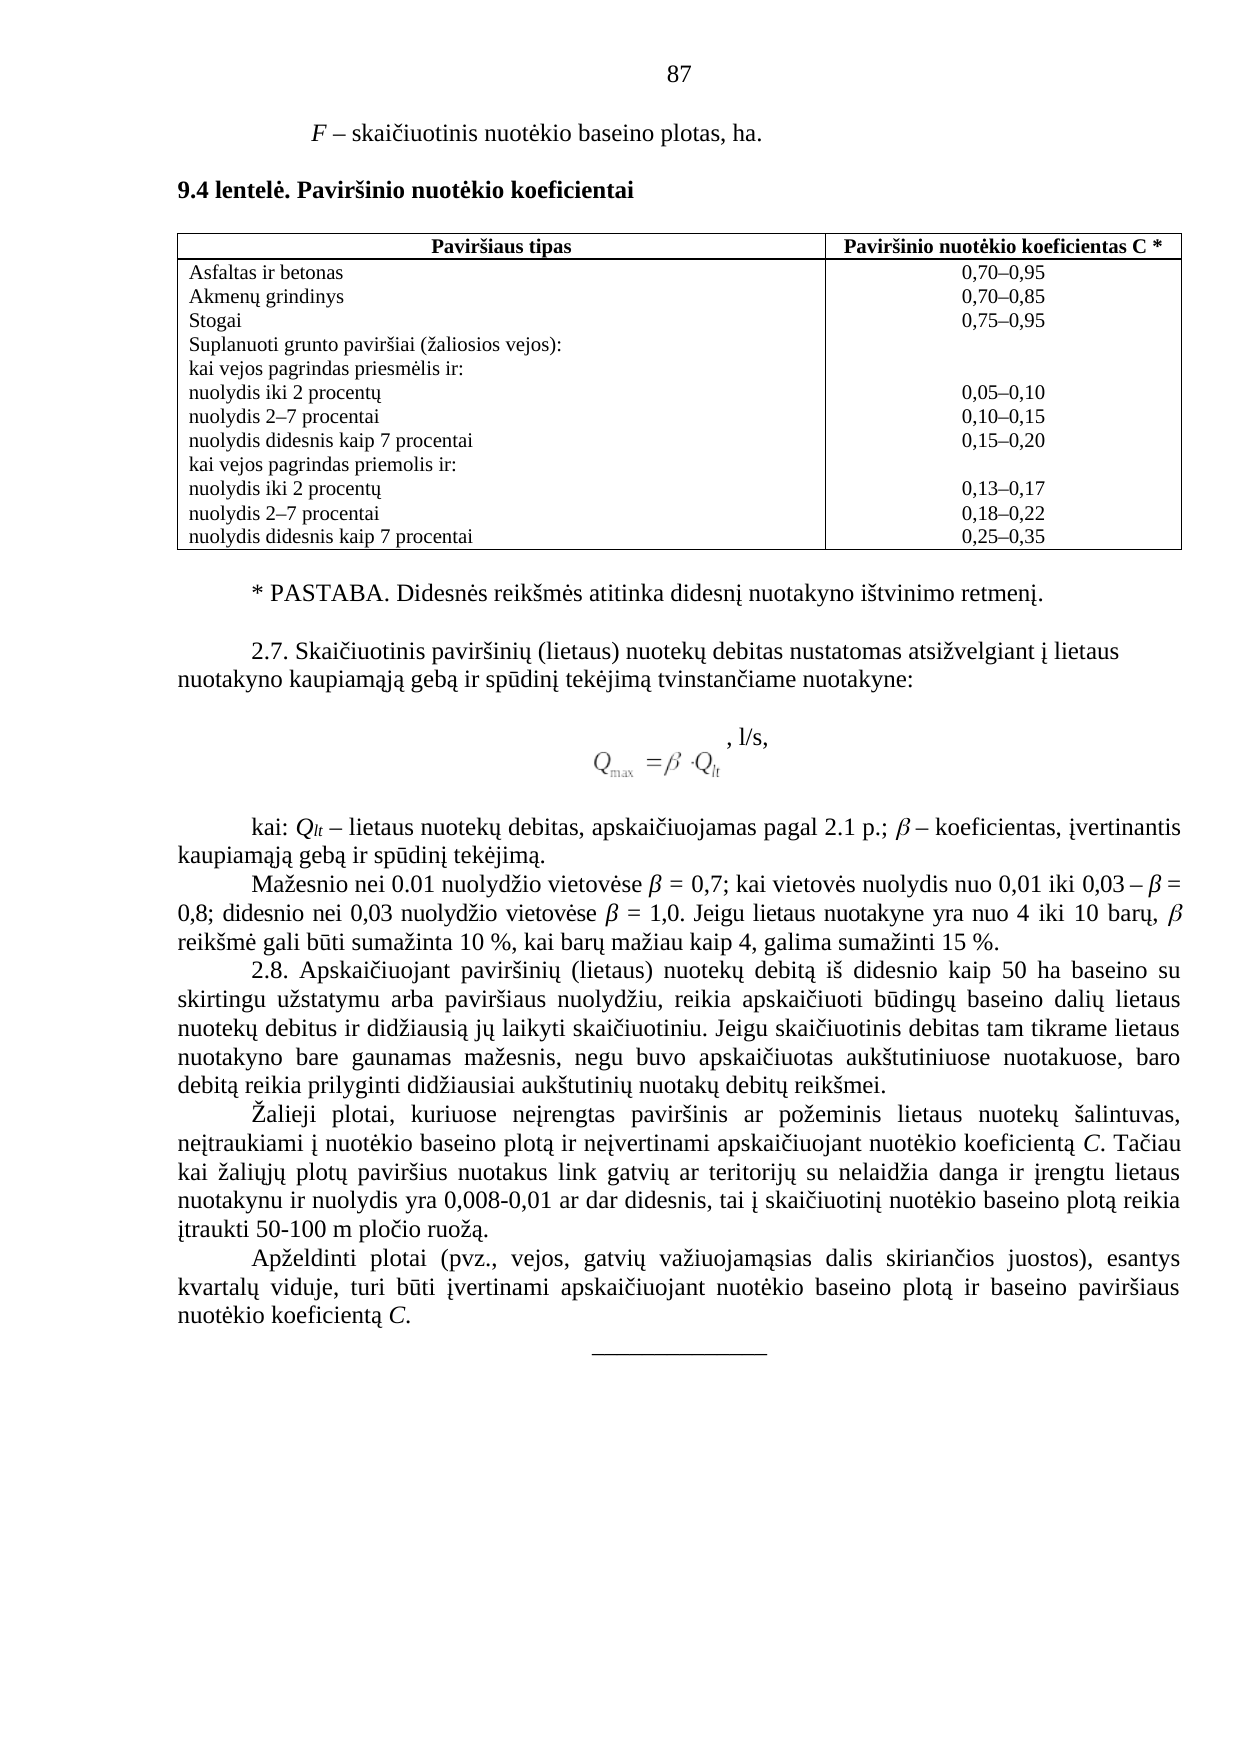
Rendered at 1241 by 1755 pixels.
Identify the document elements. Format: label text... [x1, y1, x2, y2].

text ______________ [177, 1329, 1181, 1358]
table_cell nuolydis iki 2 procentų nuolydis 2–7 procentai nuolydis didesnis kaip 7 procentai [178, 380, 825, 452]
table_cell Akmenų grindinys [178, 284, 825, 308]
table_cell 0,70–0,85 [826, 284, 1181, 308]
text kai: Qlt – lietaus nuotekų debitas, apskaičiuojamas pagal 2.1 p.; b – koeficientas, įvertinantis kaupiamąją gebą ir spūdinį tekėjimą. [177, 812, 1181, 869]
text 9.4 lentelė. Paviršinio nuotėkio koeficientai [177, 176, 1181, 204]
table_cell nuolydis iki 2 procentų nuolydis 2–7 procentai nuolydis didesnis kaip 7 procentai [178, 476, 825, 548]
table_cell Suplanuoti grunto paviršiai (žaliosios vejos): [178, 332, 825, 356]
table_cell 0,75–0,95 [826, 308, 1181, 332]
text 2.8. Apskaičiuojant paviršinių (lietaus) nuotekų debitą iš didesnio kaip 50 ha baseino su skirtingu užstatymu arba paviršiaus nuolydžiu, reikia apskaičiuoti būdingų baseino dalių lietaus nuotekų debitus ir didžiausią jų laikyti skaičiuotiniu. Jeigu skaičiuotinis debitas tam tikrame lietaus nuotakyno bare gaunamas mažesnis, negu buvo apskaičiuotas aukštutiniuose nuotakuose, baro debitą reikia prilyginti didžiausiai aukštutinių nuotakų debitų reikšmei. [177, 955, 1181, 1099]
text Žalieji plotai, kuriuose neįrengtas paviršinis ar požeminis lietaus nuotekų šalintuvas, neįtraukiami į nuotėkio baseino plotą ir neįvertinami apskaičiuojant nuotėkio koeficientą C. Tačiau kai žaliųjų plotų paviršius nuotakus link gatvių ar teritorijų su nelaidžia danga ir įrengtu lietaus nuotakynu ir nuolydis yra 0,008-0,01 ar dar didesnis, tai į skaičiuotinį nuotėkio baseino plotą reikia įtraukti 50-100 m pločio ruožą. [177, 1099, 1181, 1243]
text 2.7. Skaičiuotinis paviršinių (lietaus) nuotekų debitas nustatomas atsižvelgiant į lietaus nuotakyno kaupiamąją gebą ir spūdinį tekėjimą tvinstančiame nuotakyne: [177, 636, 1181, 693]
table_cell [826, 332, 1181, 356]
table_cell 0,05–0,10 0,10–0,15 0,15–0,20 [826, 380, 1181, 452]
text Apželdinti plotai (pvz., vejos, gatvių važiuojamąsias dalis skiriančios juostos), esantys kvartalų viduje, turi būti įvertinami apskaičiuojant nuotėkio baseino plotą ir baseino paviršiaus nuotėkio koeficientą C. [177, 1243, 1181, 1329]
table_cell Stogai [178, 308, 825, 332]
table_header Paviršinio nuotėkio koeficientas C * [826, 234, 1181, 258]
table_cell 0,13–0,17 0,18–0,22 0,25–0,35 [826, 476, 1181, 548]
table_cell kai vejos pagrindas priemolis ir: [178, 452, 825, 476]
table_cell [826, 452, 1181, 476]
table_cell kai vejos pagrindas priesmėlis ir: [178, 356, 825, 380]
table_cell Asfaltas ir betonas [178, 260, 825, 284]
text Mažesnio nei 0.01 nuolydžio vietovėse β = 0,7; kai vietovės nuolydis nuo 0,01 iki 0,03 – β = 0,8; didesnio nei 0,03 nuolydžio vietovėse β = 1,0. Jeigu lietaus nuotakyne yra nuo 4 iki 10 barų, b reikšmė gali būti sumažinta 10 %, kai barų mažiau kaip 4, galima sumažinti 15 %. [177, 869, 1181, 955]
table_cell [826, 356, 1181, 380]
text , l/s, [177, 722, 1181, 783]
table_header Paviršiaus tipas [178, 234, 825, 258]
text F – skaičiuotinis nuotėkio baseino plotas, ha. [236, 118, 1181, 147]
table_cell 0,70–0,95 [826, 260, 1181, 284]
text * PASTABA. Didesnės reikšmės atitinka didesnį nuotakyno ištvinimo retmenį. [177, 578, 1181, 607]
